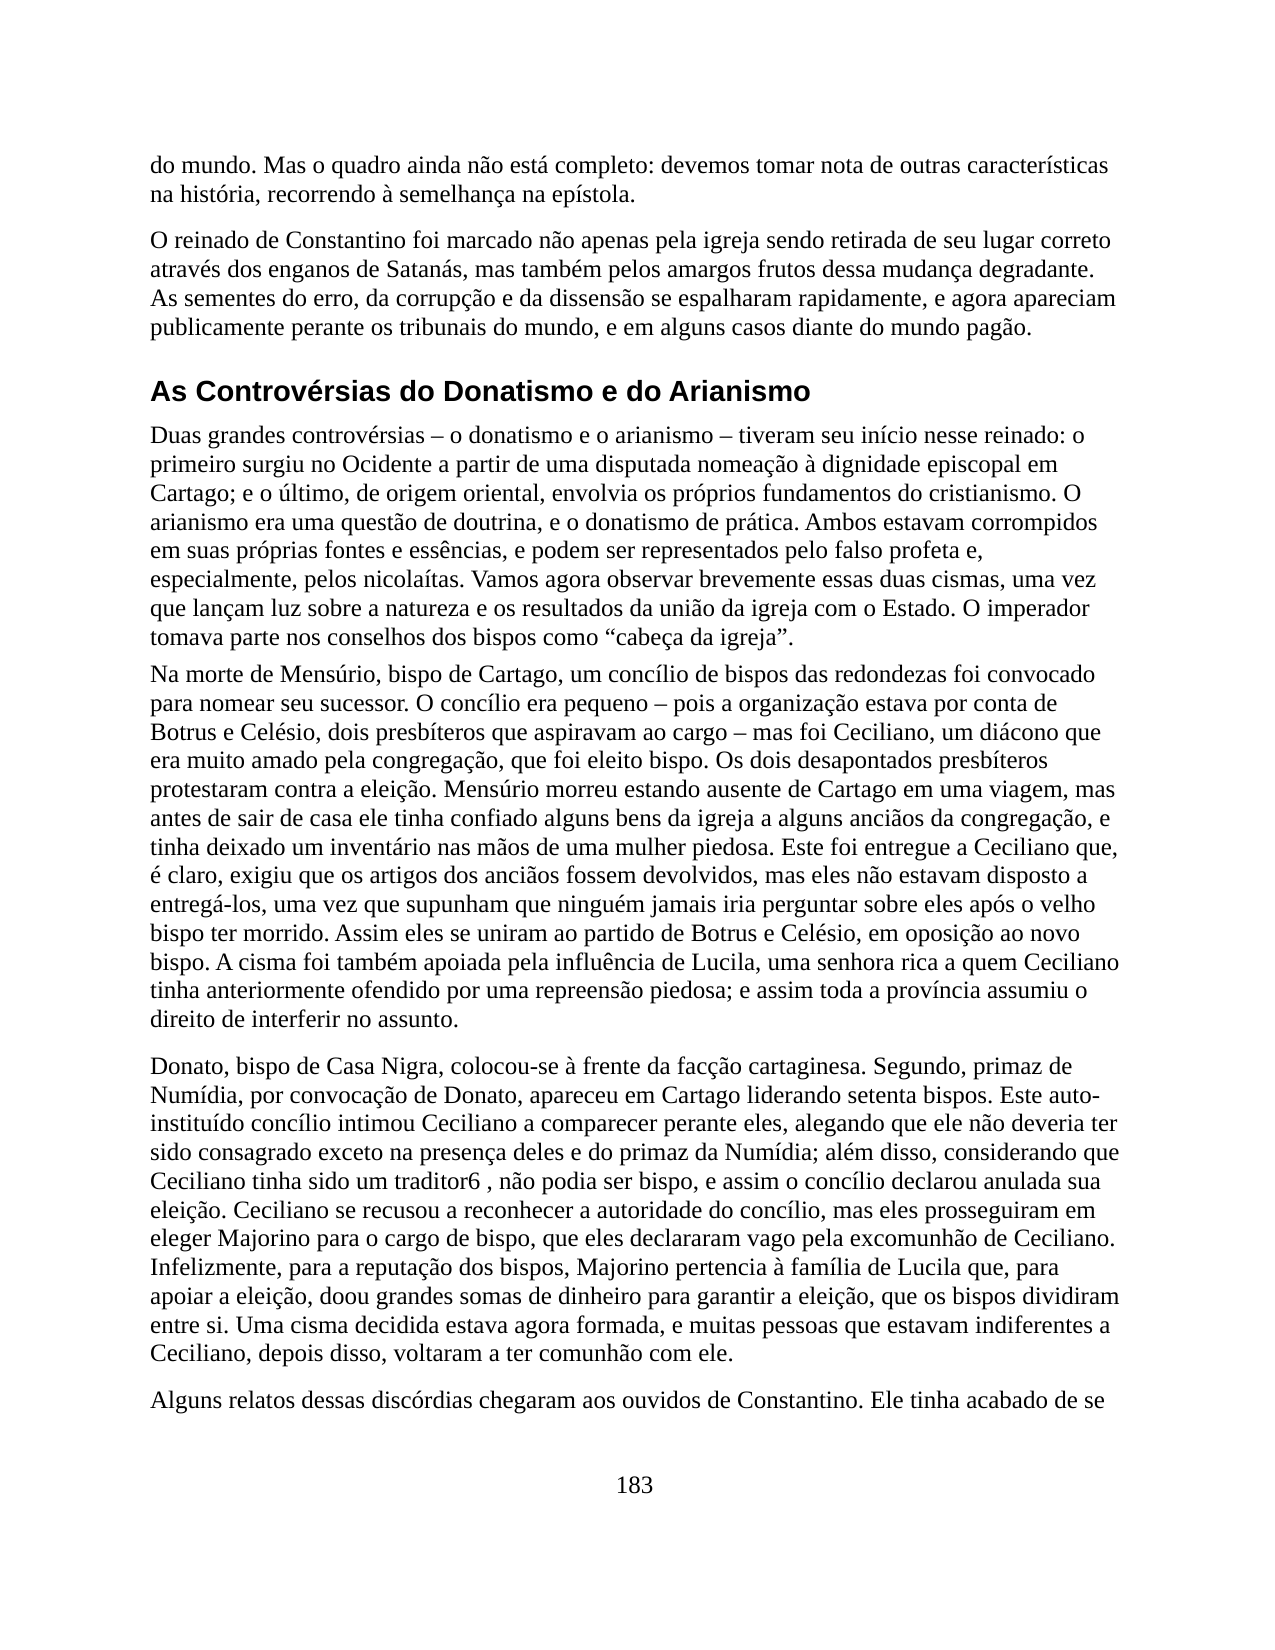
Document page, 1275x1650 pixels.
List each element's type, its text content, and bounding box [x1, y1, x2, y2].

text Na morte de Mensúrio, bispo de Cartago, um concílio de bispos das redondezas foi convocado para nomear seu sucessor. O concílio era pequeno – pois a organização estava por conta de Botrus e Celésio, dois presbíteros que aspiravam ao cargo – mas foi Ceciliano, um diácono que era muito amado pela congregação, que foi eleito bispo. Os dois desapontados presbíteros protestaram contra a eleição. Mensúrio morreu estando ausente de Cartago em uma viagem, mas antes de sair de casa ele tinha confiado alguns bens da igreja a alguns anciãos da congregação, e tinha deixado um inventário nas mãos de uma mulher piedosa. Este foi entregue a Ceciliano que, é claro, exigiu que os artigos dos anciãos fossem devolvidos, mas eles não estavam disposto a entregá-los, uma vez que supunham que ninguém jamais iria perguntar sobre eles após o velho bispo ter morrido. Assim eles se uniram ao partido de Botrus e Celésio, em oposição ao novo bispo. A cisma foi também apoiada pela influência de Lucila, uma senhora rica a quem Ceciliano tinha anteriormente ofendido por uma repreensão piedosa; e assim toda a província assumiu o direito de interferir no assunto. [150, 659, 1125, 1033]
text do mundo. Mas o quadro ainda não está completo: devemos tomar nota de outras características na história, recorrendo à semelhança na epístola. [150, 150, 1125, 207]
text Duas grandes controvérsias – o donatismo e o arianismo – tiveram seu início nesse reinado: o primeiro surgiu no Ocidente a partir de uma disputada nomeação à dignidade episcopal em Cartago; e o último, de origem oriental, envolvia os próprios fundamentos do cristianismo. O arianismo era uma questão de doutrina, e o donatismo de prática. Ambos estavam corrompidos em suas próprias fontes e essências, e podem ser representados pelo falso profeta e, especialmente, pelos nicolaítas. Vamos agora observar brevemente essas duas cismas, uma vez que lançam luz sobre a natureza e os resultados da união da igreja com o Estado. O imperador tomava parte nos conselhos dos bispos como “cabeça da igreja”. [150, 420, 1125, 650]
subtitle As Controvérsias do Donatismo e do Arianismo [150, 374, 1125, 408]
text Alguns relatos dessas discórdias chegaram aos ouvidos de Constantino. Ele tinha acabado de se [150, 1385, 1125, 1414]
text O reinado de Constantino foi marcado não apenas pela igreja sendo retirada de seu lugar correto através dos enganos de Satanás, mas também pelos amargos frutos dessa mudança degradante. As sementes do erro, da corrupção e da dissensão se espalharam rapidamente, e agora apareciam publicamente perante os tribunais do mundo, e em alguns casos diante do mundo pagão. [150, 225, 1125, 340]
text Donato, bispo de Casa Nigra, colocou-se à frente da facção cartaginesa. Segundo, primaz de Numídia, por convocação de Donato, apareceu em Cartago liderando setenta bispos. Este auto-instituído concílio intimou Ceciliano a comparecer perante eles, alegando que ele não deveria ter sido consagrado exceto na presença deles e do primaz da Numídia; além disso, considerando que Ceciliano tinha sido um traditor6 , não podia ser bispo, e assim o concílio declarou anulada sua eleição. Ceciliano se recusou a reconhecer a autoridade do concílio, mas eles prosseguiram em eleger Majorino para o cargo de bispo, que eles declararam vago pela excomunhão de Ceciliano. Infelizmente, para a reputação dos bispos, Majorino pertencia à família de Lucila que, para apoiar a eleição, doou grandes somas de dinheiro para garantir a eleição, que os bispos dividiram entre si. Uma cisma decidida estava agora formada, e muitas pessoas que estavam indiferentes a Ceciliano, depois disso, voltaram a ter comunhão com ele. [150, 1051, 1125, 1367]
